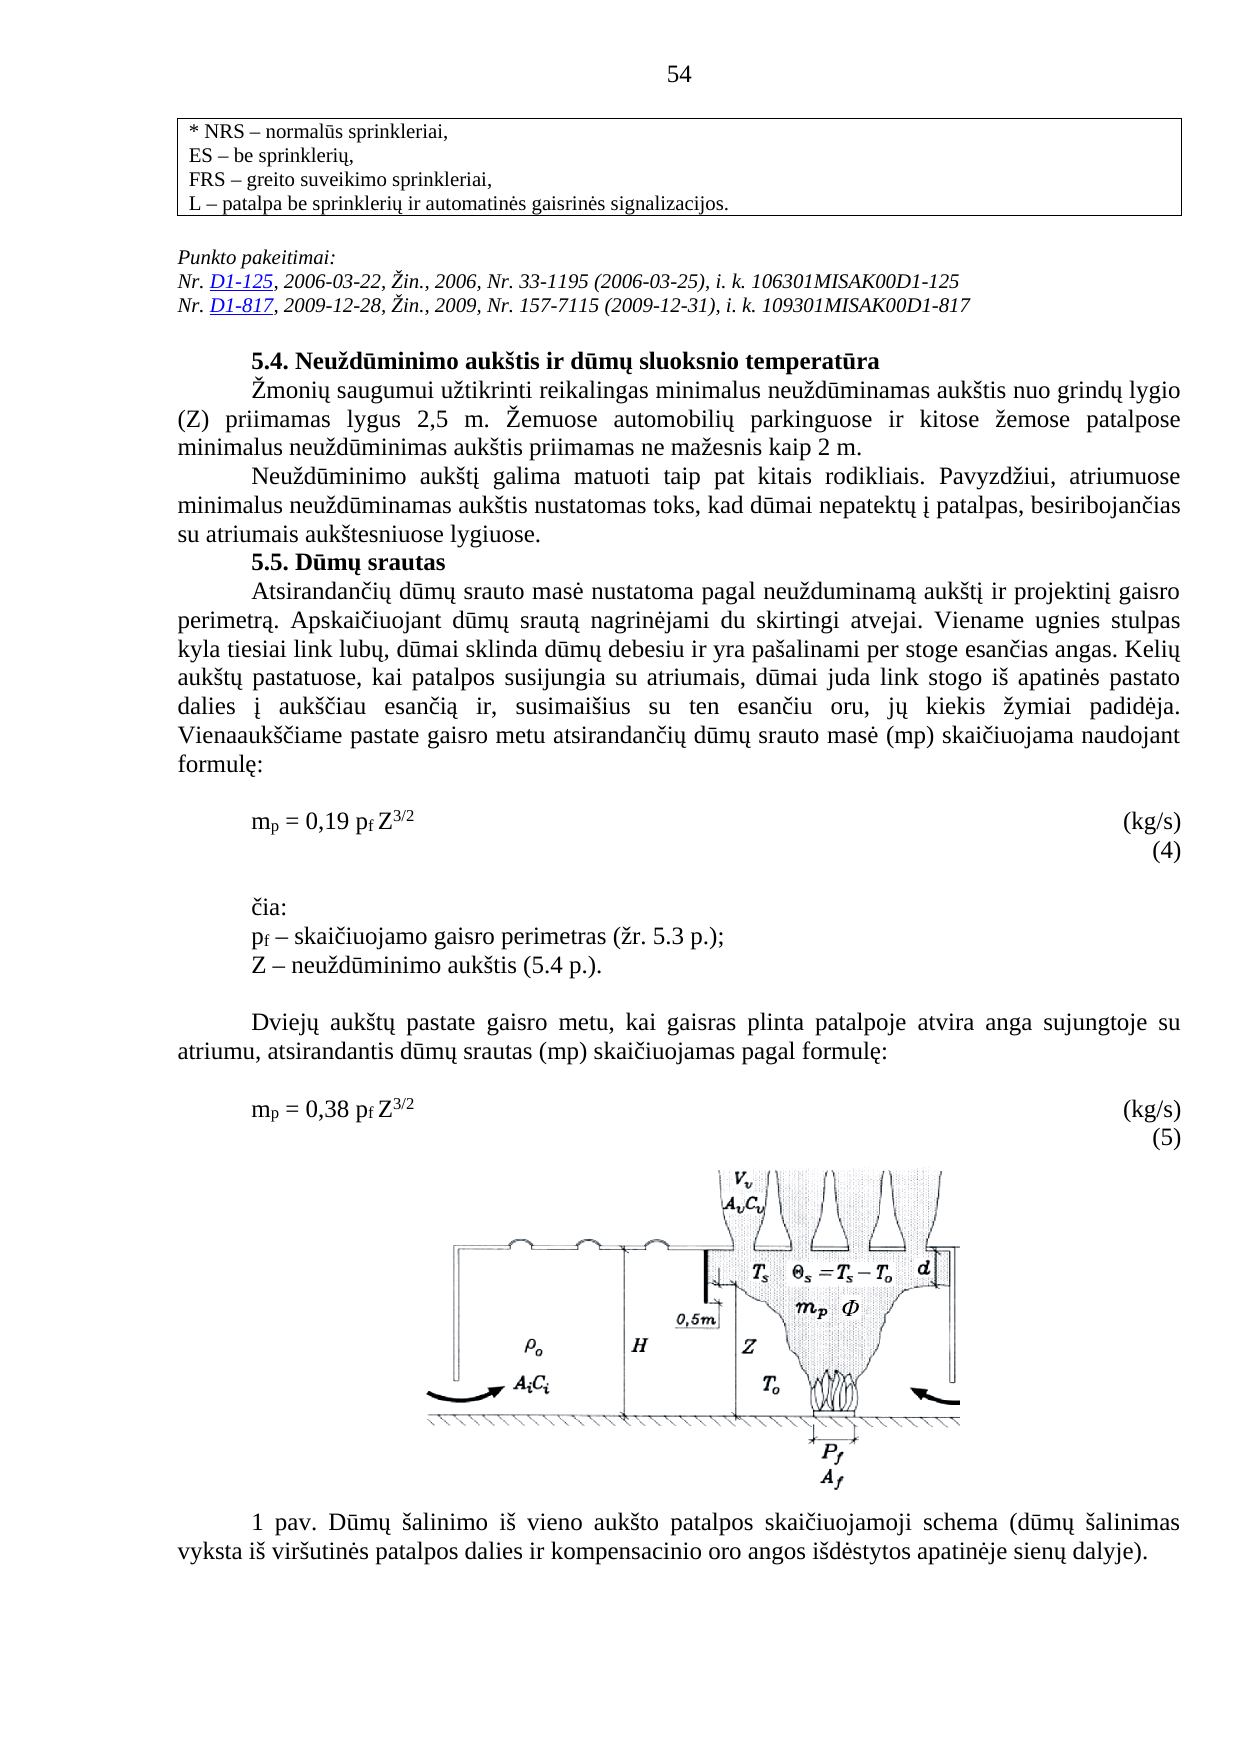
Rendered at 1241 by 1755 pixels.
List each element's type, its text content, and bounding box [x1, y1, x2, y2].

text Neuždūminimo aukštį galima matuoti taip pat kitais rodikliais. Pavyzdžiui, atriumuose minimalus neuždūminamas aukštis nustatomas toks, kad dūmai nepatektų į patalpas, besiribojančias su atriumais aukštesniuose lygiuose. [177, 461, 1181, 547]
text Atsirandančių dūmų srauto masė nustatoma pagal neužduminamą aukštį ir projektinį gaisro perimetrą. Apskaičiuojant dūmų srautą nagrinėjami du skirtingi atvejai. Viename ugnies stulpas kyla tiesiai link lubų, dūmai sklinda dūmų debesiu ir yra pašalinami per stoge esančias angas. Kelių aukštų pastatuose, kai patalpos susijungia su atriumais, dūmai juda link stogo iš apatinės pastato dalies į aukščiau esančią ir, susimaišius su ten esančiu oru, jų kiekis žymiai padidėja. Vienaaukščiame pastate gaisro metu atsirandančių dūmų srauto masė (mp) skaičiuojama naudojant formulę: [177, 576, 1181, 777]
text Nr. D1-125, 2006-03-22, Žin., 2006, Nr. 33-1195 (2006-03-25), i. k. 106301MISAK00D1-125 [177, 269, 1181, 293]
text 5.4. Neuždūminimo aukštis ir dūmų sluoksnio temperatūra [177, 346, 1181, 375]
text čia: [177, 892, 1181, 921]
text Nr. D1-817, 2009-12-28, Žin., 2009, Nr. 157-7115 (2009-12-31), i. k. 109301MISAK00D1-817 [177, 293, 1181, 317]
text mp = 0,38 pf Z3/2 (kg/s) (5) [177, 1094, 1181, 1151]
text mp = 0,19 pf Z3/2 (kg/s) (4) [177, 806, 1181, 864]
text 5.5. Dūmų srautas [177, 547, 1181, 576]
text Žmonių saugumui užtikrinti reikalingas minimalus neuždūminamas aukštis nuo grindų lygio (Z) priimamas lygus 2,5 m. Žemuose automobilių parkinguose ir kitose žemose patalpose minimalus neuždūminimas aukštis priimamas ne mažesnis kaip 2 m. [177, 375, 1181, 461]
text Z – neuždūminimo aukštis (5.4 p.). [177, 950, 1181, 979]
text Dviejų aukštų pastate gaisro metu, kai gaisras plinta patalpoje atvira anga sujungtoje su atriumu, atsirandantis dūmų srautas (mp) skaičiuojamas pagal formulę: [177, 1007, 1181, 1065]
text Punkto pakeitimai: [177, 245, 1181, 269]
text pf – skaičiuojamo gaisro perimetras (žr. 5.3 p.); [177, 921, 1181, 950]
table_cell * NRS – normalūs sprinkleriai, ES – be sprinklerių, FRS – greito suveikimo sprinkleriai, L – patalpa be sprinklerių ir automatinės gaisrinės signalizacijos. [178, 119, 1181, 215]
text 1 pav. Dūmų šalinimo iš vieno aukšto patalpos skaičiuojamoji schema (dūmų šalinimas vyksta iš viršutinės patalpos dalies ir kompensacinio oro angos išdėstytos apatinėje sienų dalyje). [177, 1507, 1181, 1565]
